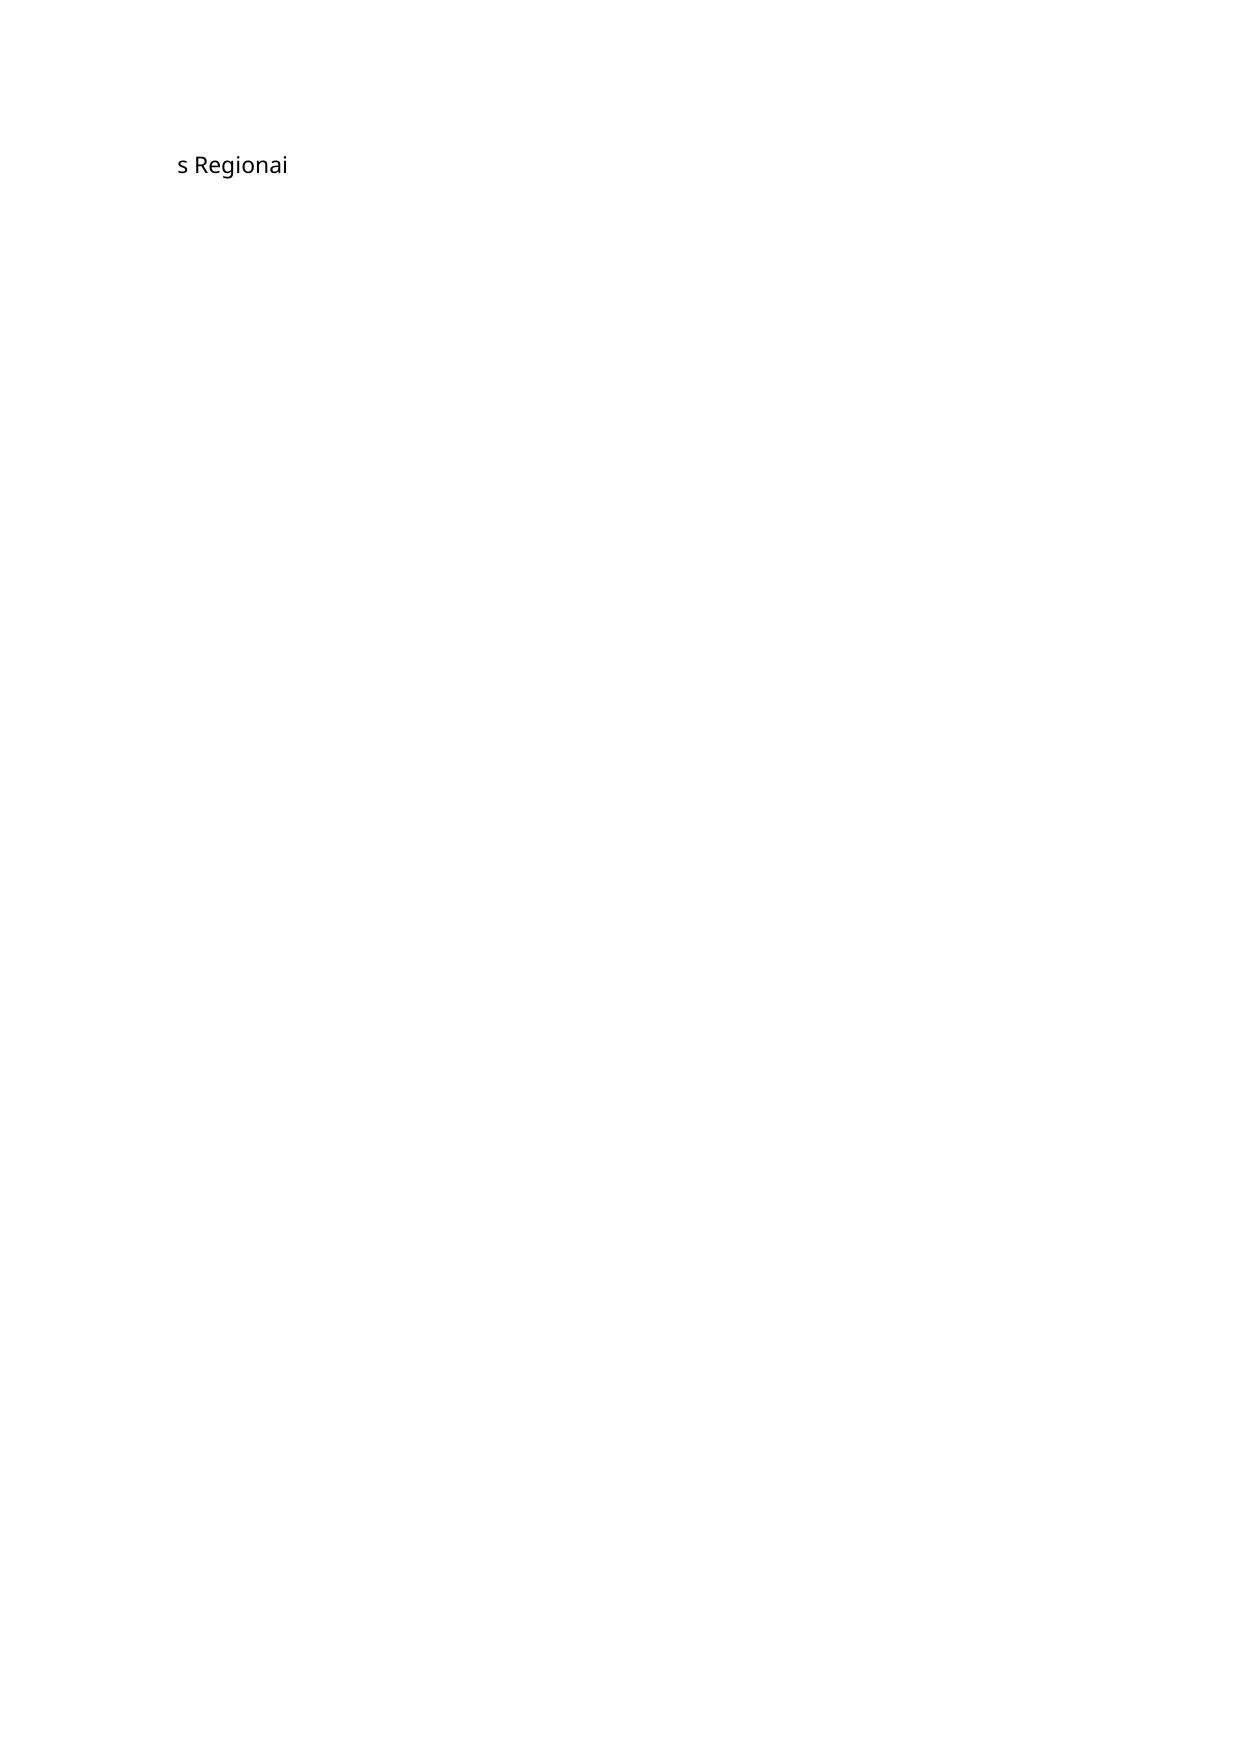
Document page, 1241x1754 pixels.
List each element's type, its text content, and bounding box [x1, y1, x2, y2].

text s Regionai [177, 149, 1063, 181]
